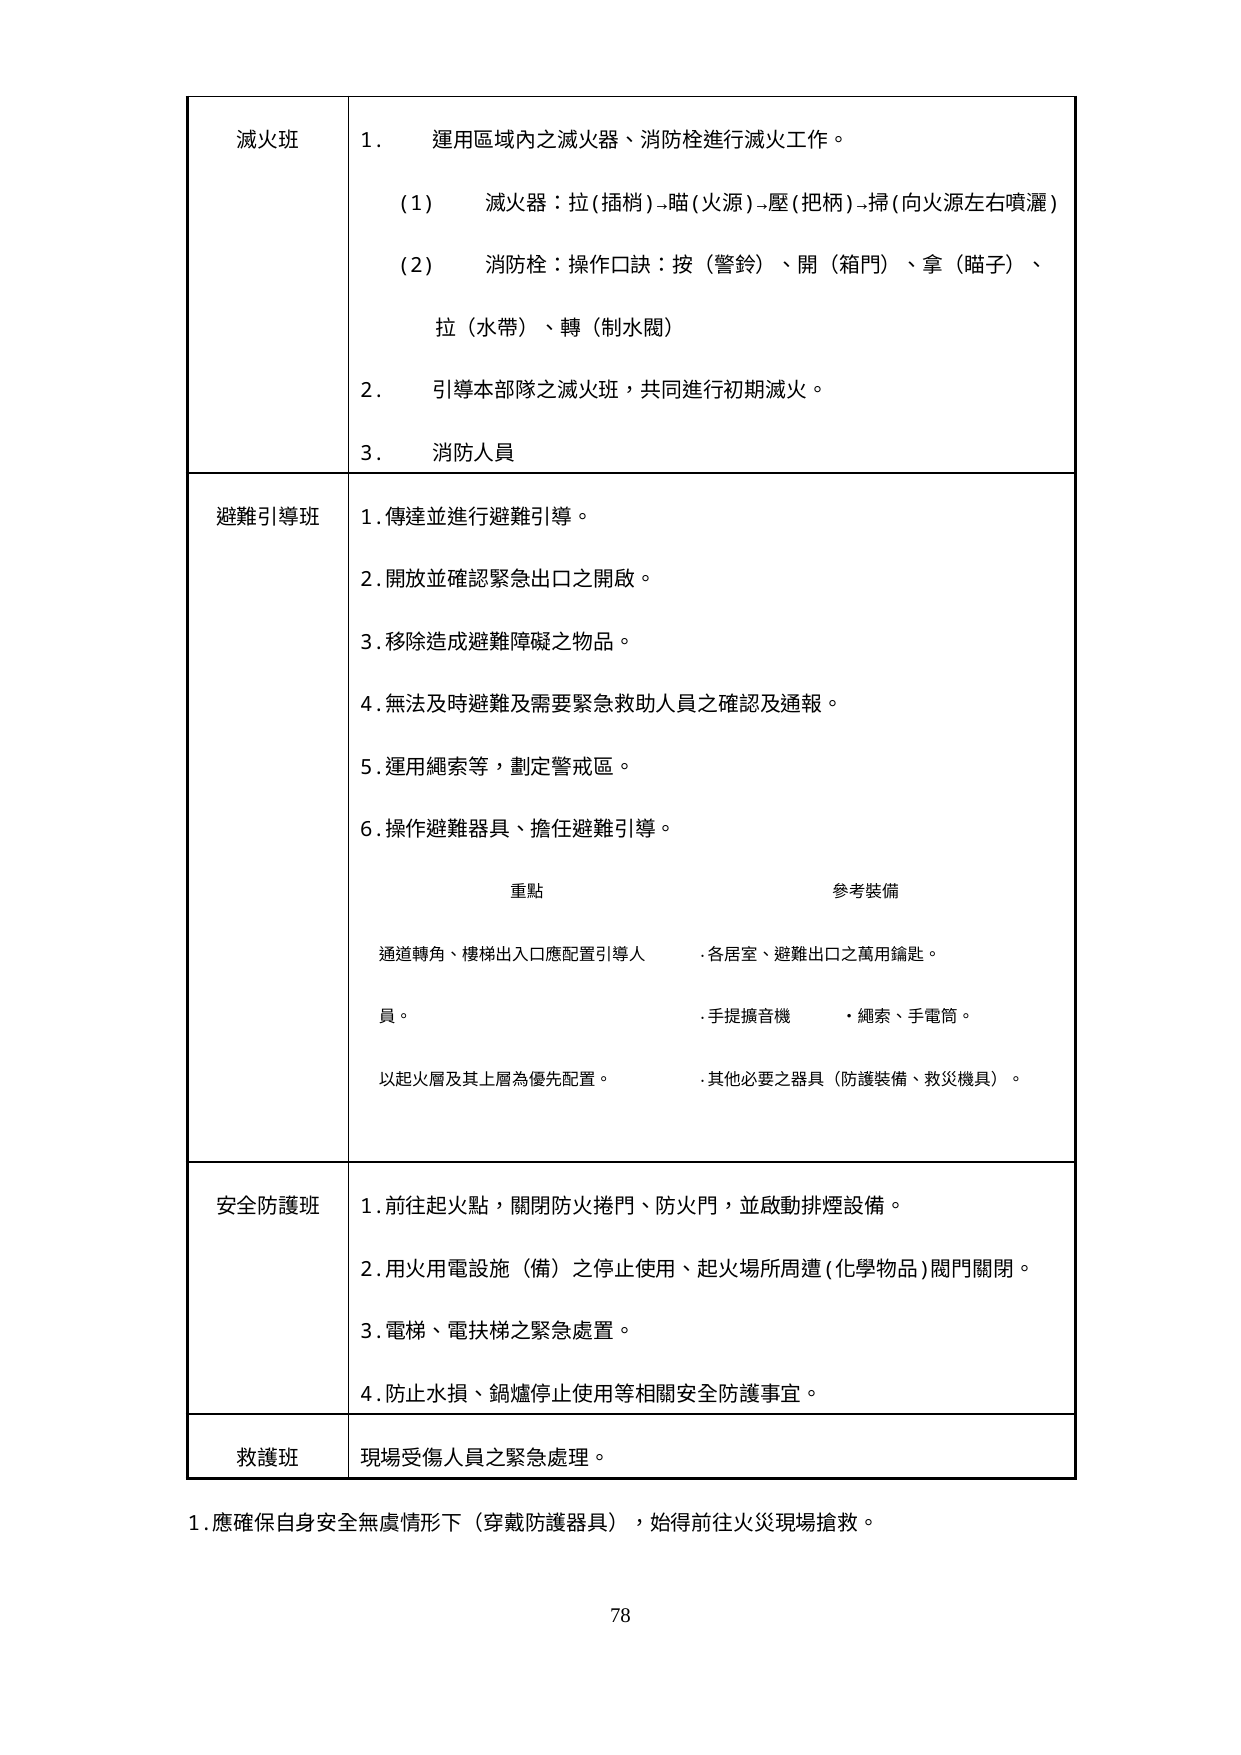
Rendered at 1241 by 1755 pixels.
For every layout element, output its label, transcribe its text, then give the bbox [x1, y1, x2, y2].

table_cell 滅火班 [189, 97, 348, 472]
table_cell 現場受傷人員之緊急處理。 [349, 1415, 1074, 1477]
text 1.應確保自身安全無虞情形下（穿戴防護器具），始得前往火災現場搶救。 [187, 1480, 1053, 1542]
table_cell 通道轉角、樓梯出入口應配置引導人員。 以起火層及其上層為優先配置。 [367, 911, 686, 1099]
table_cell 運用區域內之滅火器、消防栓進行滅火工作。 滅火器：拉(插梢)→瞄(火源)→壓(把柄)→掃(向火源左右噴灑) 消防栓：操作口訣：按（警鈴）、開（箱門）、拿（瞄子）、拉（水帶）、轉（制水閥） 引導本部隊之滅火班，共同進行初期滅火。 消防人員 [349, 97, 1074, 472]
table_cell 救護班 [189, 1415, 348, 1477]
table_cell 1.前往起火點，關閉防火捲門、防火門，並啟動排煙設備。 2.用火用電設施（備）之停止使用、起火場所周遭(化學物品)閥門關閉。 3.電梯、電扶梯之緊急處置。 4.防止水損、鍋爐停止使用等相關安全防護事宜。 [349, 1163, 1074, 1413]
table_cell 避難引導班 [189, 474, 348, 1161]
table_cell 1.傳達並進行避難引導。 2.開放並確認緊急出口之開啟。 3.移除造成避難障礙之物品。 4.無法及時避難及需要緊急救助人員之確認及通報。 5.運用繩索等，劃定警戒區。 6.操作避難器具、擔任避難引導。 [349, 474, 1074, 1161]
table_header 參考裝備 [686, 849, 1044, 911]
table_cell ‧各居室、避難出口之萬用鑰匙。 ‧手提擴音機 ‧繩索、手電筒。 ‧其他必要之器具（防護裝備、救災機具）。 [686, 911, 1044, 1099]
table_cell 安全防護班 [189, 1163, 348, 1413]
table_header 重點 [367, 849, 686, 911]
